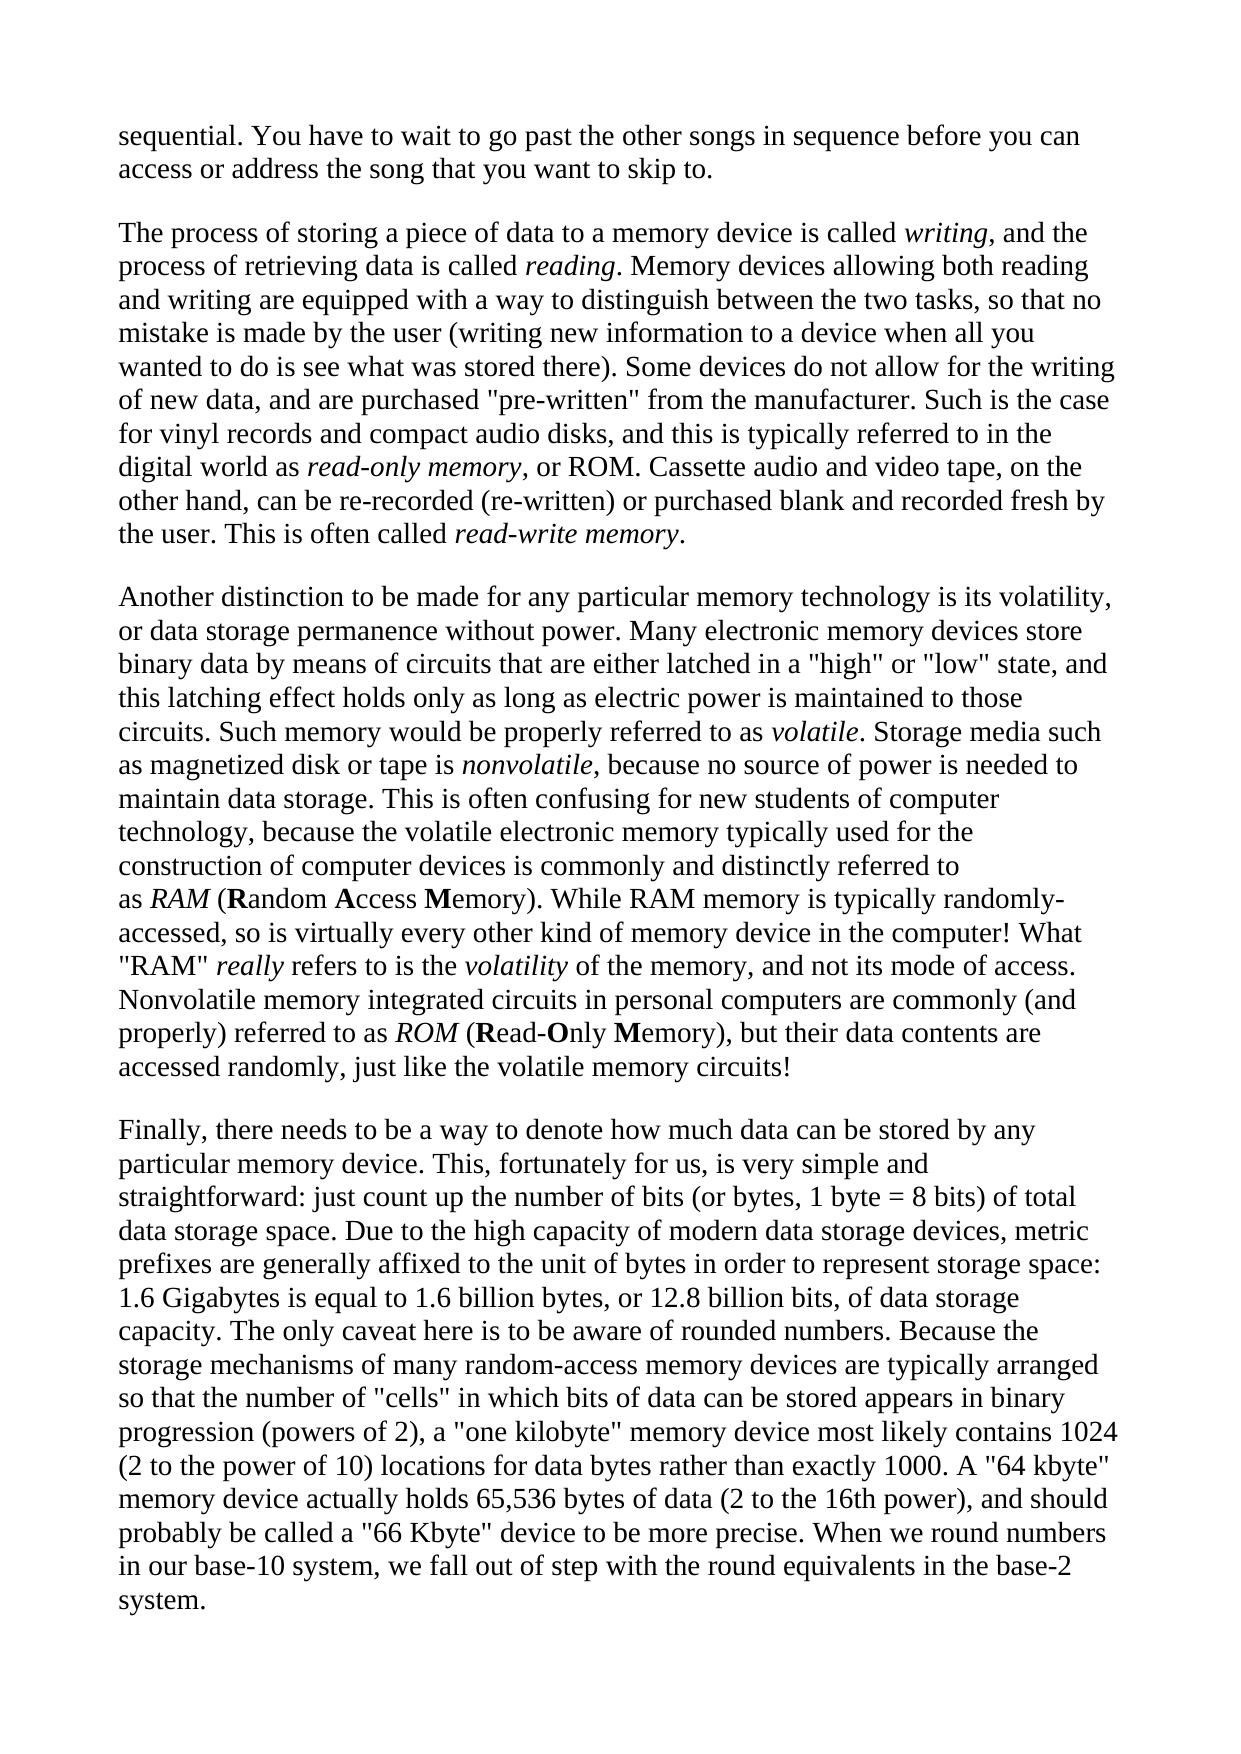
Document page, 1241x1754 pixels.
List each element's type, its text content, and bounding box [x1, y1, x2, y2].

text The process of storing a piece of data to a memory device is called writing, and the process of retrieving data is called reading. Memory devices allowing both reading and writing are equipped with a way to distinguish between the two tasks, so that no mistake is made by the user (writing new information to a device when all you wanted to do is see what was stored there). Some devices do not allow for the writing of new data, and are purchased "pre-written" from the manufacturer. Such is the case for vinyl records and compact audio disks, and this is typically referred to in the digital world as read-only memory, or ROM. Cassette audio and video tape, on the other hand, can be re-recorded (re-written) or purchased blank and recorded fresh by the user. This is often called read-write memory. [118, 215, 1122, 550]
text Another distinction to be made for any particular memory technology is its volatility, or data storage permanence without power. Many electronic memory devices store binary data by means of circuits that are either latched in a "high" or "low" state, and this latching effect holds only as long as electric power is maintained to those circuits. Such memory would be properly referred to as volatile. Storage media such as magnetized disk or tape is nonvolatile, because no source of power is needed to maintain data storage. This is often confusing for new students of computer technology, because the volatile electronic memory typically used for the construction of computer devices is commonly and distinctly referred to as RAM (Random Access Memory). While RAM memory is typically randomly-accessed, so is virtually every other kind of memory device in the computer! What "RAM" really refers to is the volatility of the memory, and not its mode of access. Nonvolatile memory integrated circuits in personal computers are commonly (and properly) referred to as ROM (Read-Only Memory), but their data contents are accessed randomly, just like the volatile memory circuits! [118, 579, 1122, 1083]
text Finally, there needs to be a way to denote how much data can be stored by any particular memory device. This, fortunately for us, is very simple and straightforward: just count up the number of bits (or bytes, 1 byte = 8 bits) of total data storage space. Due to the high capacity of modern data storage devices, metric prefixes are generally affixed to the unit of bytes in order to represent storage space: 1.6 Gigabytes is equal to 1.6 billion bytes, or 12.8 billion bits, of data storage capacity. The only caveat here is to be aware of rounded numbers. Because the storage mechanisms of many random-access memory devices are typically arranged so that the number of "cells" in which bits of data can be stored appears in binary progression (powers of 2), a "one kilobyte" memory device most likely contains 1024 (2 to the power of 10) locations for data bytes rather than exactly 1000. A "64 kbyte" memory device actually holds 65,536 bytes of data (2 to the 16th power), and should probably be called a "66 Kbyte" device to be more precise. When we round numbers in our base-10 system, we fall out of step with the round equivalents in the base-2 system. [118, 1112, 1122, 1615]
text sequential. You have to wait to go past the other songs in sequence before you can access or address the song that you want to skip to. [118, 118, 1122, 185]
